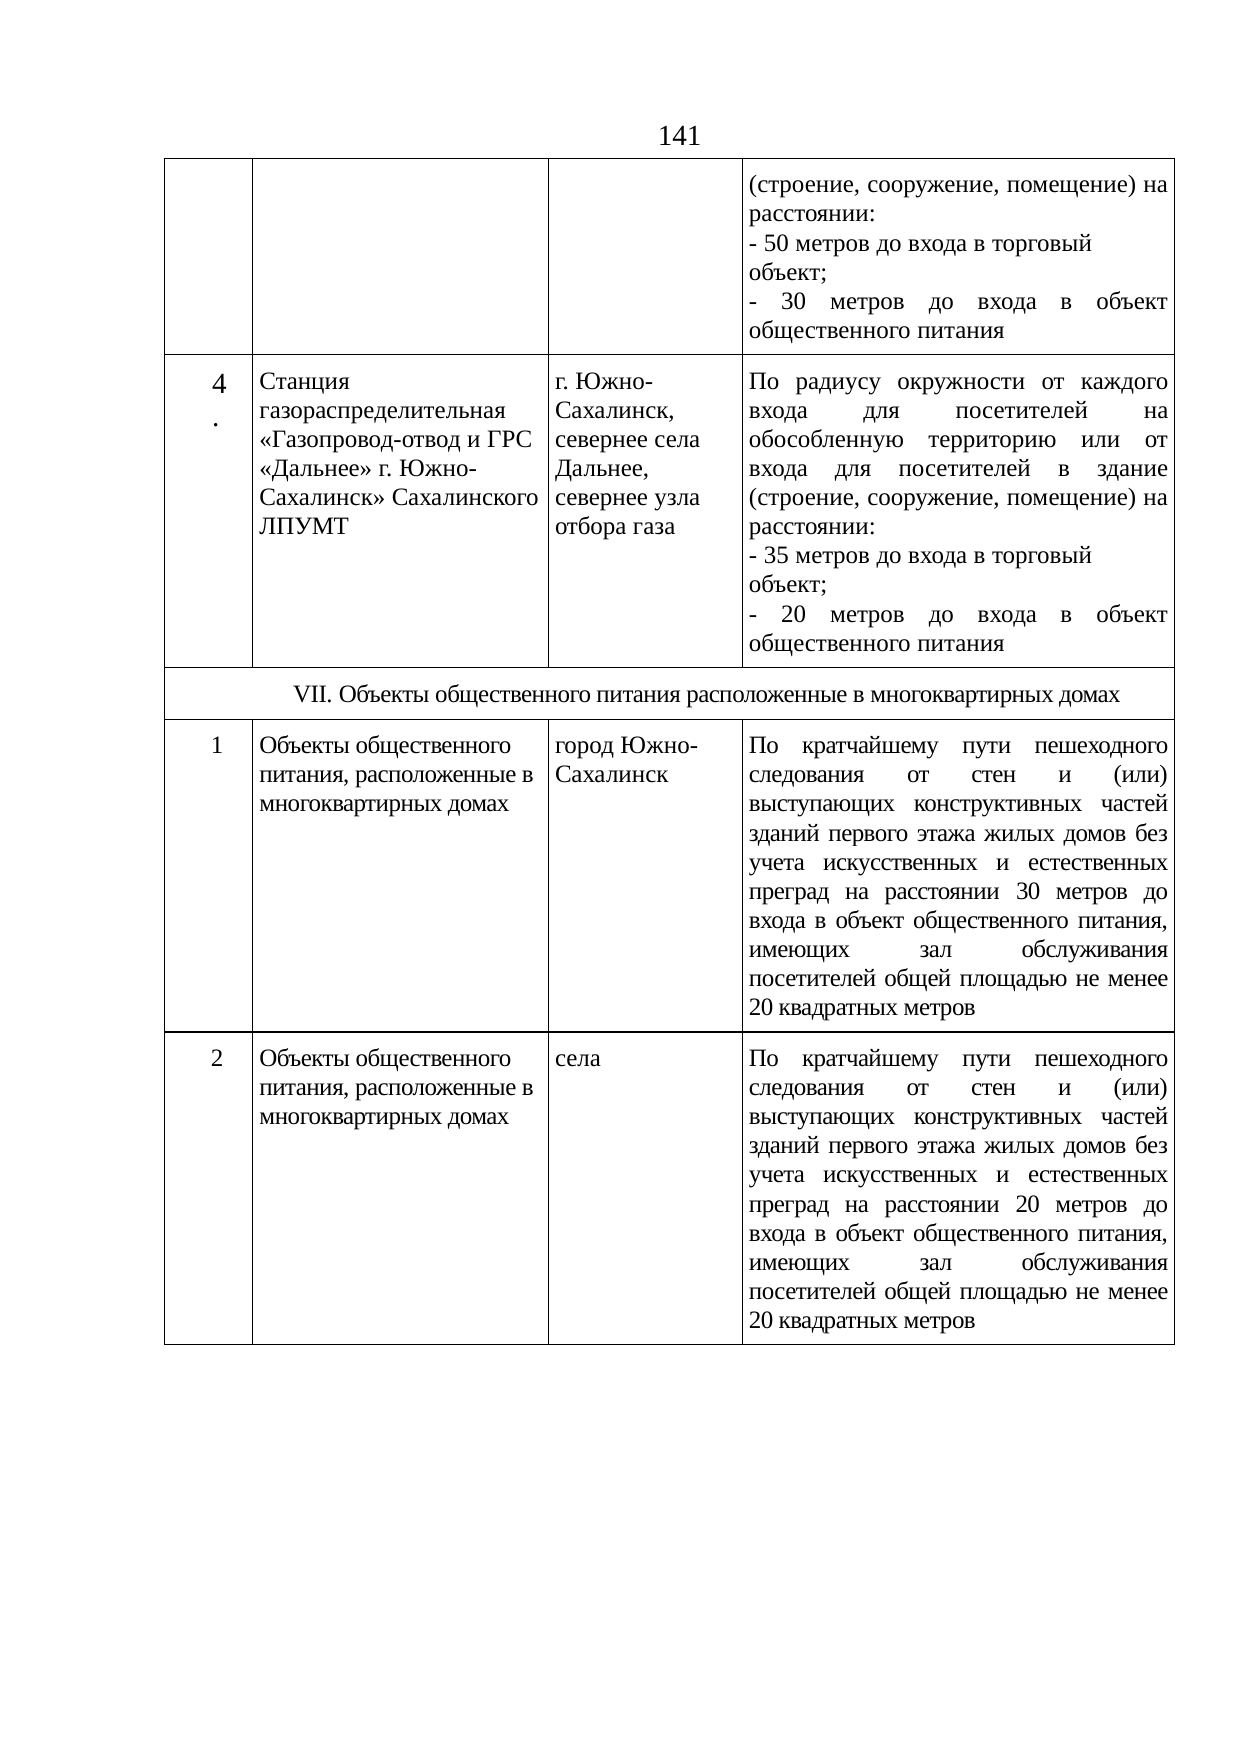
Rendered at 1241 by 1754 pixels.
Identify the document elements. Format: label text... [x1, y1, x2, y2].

table_cell [549, 159, 742, 354]
table_cell город Южно-Сахалинск [549, 720, 742, 1031]
table_cell [165, 355, 252, 667]
table_cell VII. Объекты общественного питания расположенные в многоквартирных домах [165, 668, 1174, 718]
table_cell (строение, сооружение, помещение) на расстоянии: - 50 метров до входа в торговый объект; - 30 метров до входа в объект общественного питания [743, 159, 1174, 354]
table_cell Объекты общественного питания, расположенные в многоквартирных домах [253, 720, 548, 1031]
table_cell По кратчайшему пути пешеходного следования от стен и (или) выступающих конструктивных частей зданий первого этажа жилых домов без учета искусственных и естественных преград на расстоянии 20 метров до входа в объект общественного питания, имеющих зал обслуживания посетителей общей площадью не менее 20 квадратных метров [743, 1033, 1174, 1344]
table_cell [165, 159, 252, 354]
table_cell По радиусу окружности от каждого входа для посетителей на обособленную территорию или от входа для посетителей в здание (строение, сооружение, помещение) на расстоянии: - 35 метров до входа в торговый объект; - 20 метров до входа в объект общественного питания [743, 355, 1174, 667]
table_cell 2 [165, 1033, 252, 1344]
table_cell Станция газораспределительная «Газопровод-отвод и ГРС «Дальнее» г. Южно-Сахалинск» Сахалинского ЛПУМТ [253, 355, 548, 667]
table_cell села [549, 1033, 742, 1344]
table_cell По кратчайшему пути пешеходного следования от стен и (или) выступающих конструктивных частей зданий первого этажа жилых домов без учета искусственных и естественных преград на расстоянии 30 метров до входа в объект общественного питания, имеющих зал обслуживания посетителей общей площадью не менее 20 квадратных метров [743, 720, 1174, 1031]
table_cell 1 [165, 720, 252, 1031]
table_cell г. Южно-Сахалинск, севернее села Дальнее, севернее узла отбора газа [549, 355, 742, 667]
table_cell [253, 159, 548, 354]
table_cell Объекты общественного питания, расположенные в многоквартирных домах [253, 1033, 548, 1344]
